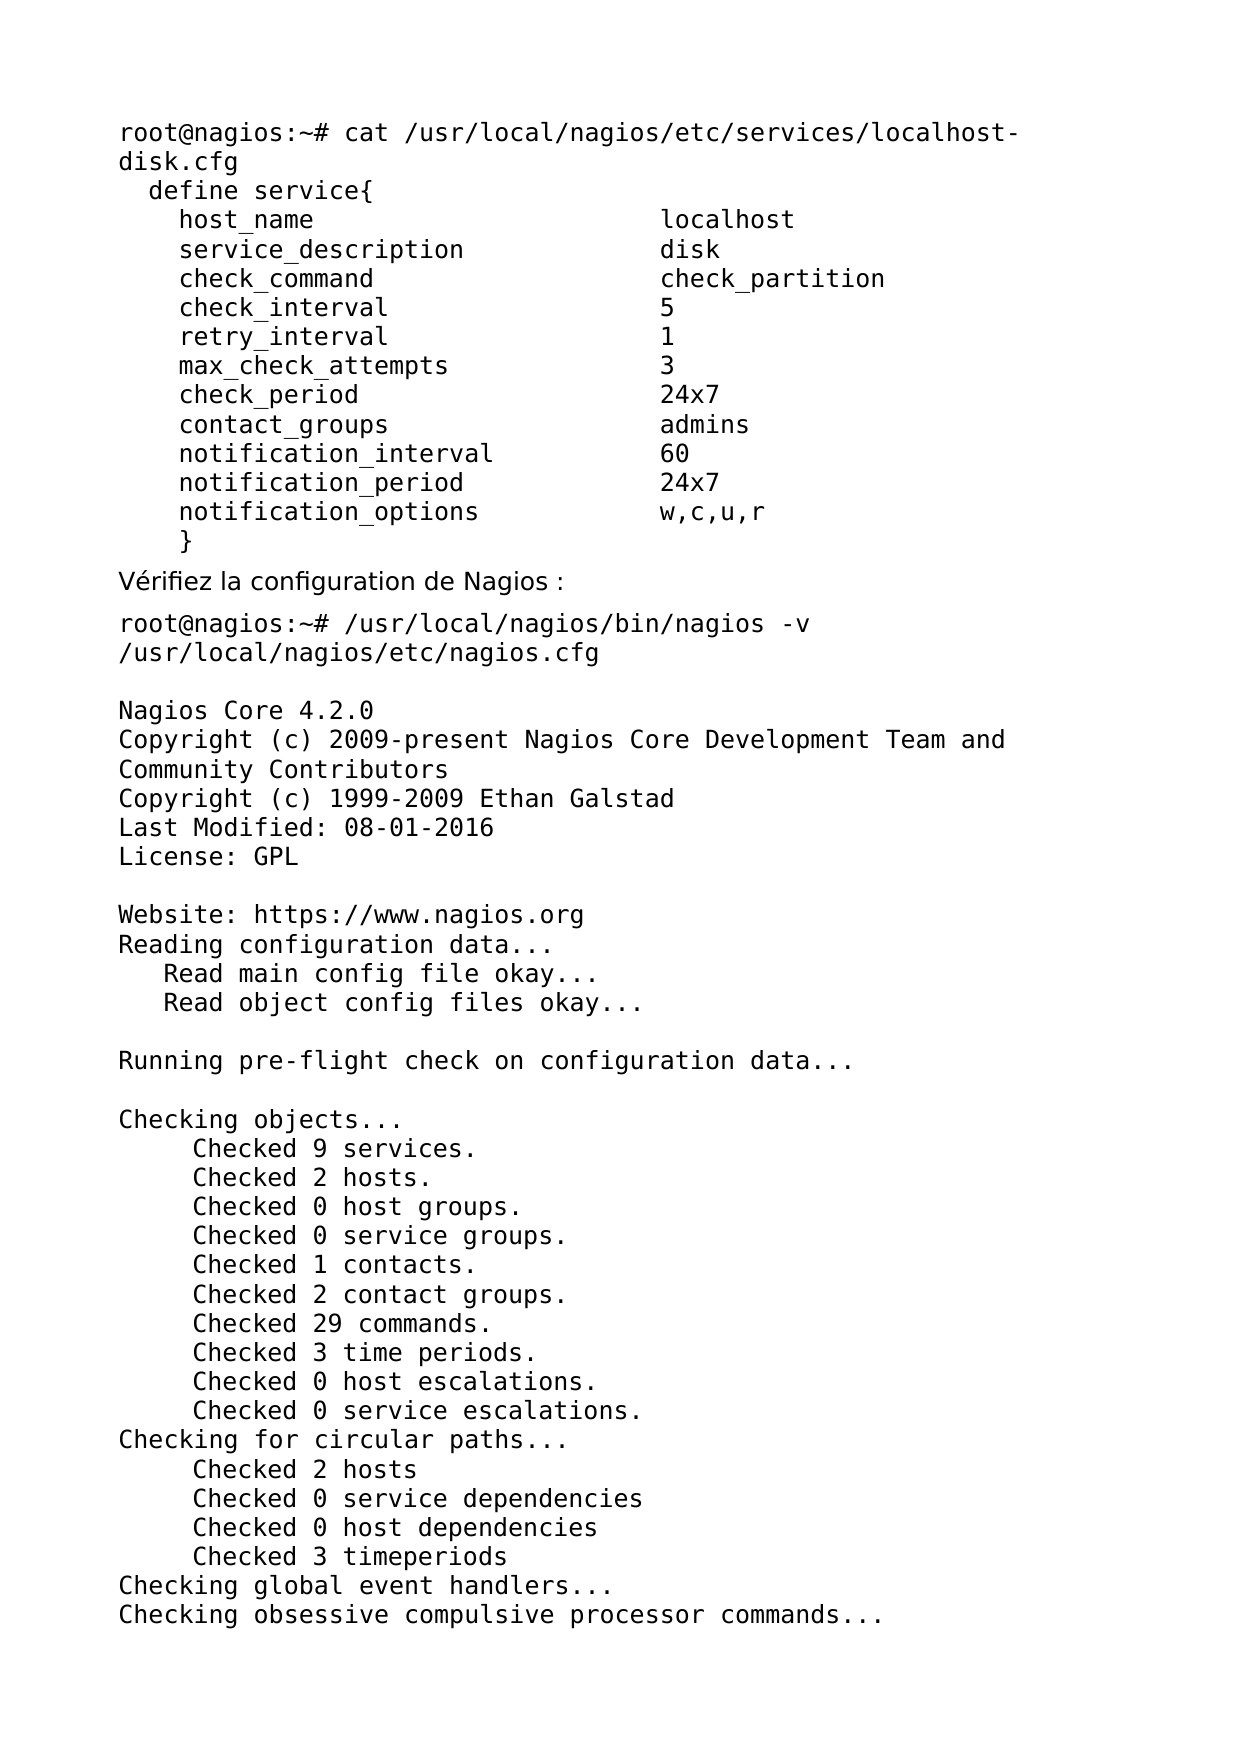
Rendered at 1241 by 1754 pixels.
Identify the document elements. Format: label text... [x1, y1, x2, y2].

text root@nagios:~# cat /usr/local/nagios/etc/services/localhost-disk.cfg define service{ host_name localhost service_description disk check_command check_partition check_interval 5 retry_interval 1 max_check_attempts 3 check_period 24x7 contact_groups admins notification_interval 60 notification_period 24x7 notification_options w,c,u,r } [118, 118, 1122, 556]
text Vérifiez la configuration de Nagios : [118, 567, 1122, 597]
text root@nagios:~# /usr/local/nagios/bin/nagios -v /usr/local/nagios/etc/nagios.cfg Nagios Core 4.2.0 Copyright (c) 2009-present Nagios Core Development Team and Community Contributors Copyright (c) 1999-2009 Ethan Galstad Last Modified: 08-01-2016 License: GPL Website: https://www.nagios.org Reading configuration data... Read main config file okay... Read object config files okay... Running pre-flight check on configuration data... Checking objects... Checked 9 services. Checked 2 hosts. Checked 0 host groups. Checked 0 service groups. Checked 1 contacts. Checked 2 contact groups. Checked 29 commands. Checked 3 time periods. Checked 0 host escalations. Checked 0 service escalations. Checking for circular paths... Checked 2 hosts Checked 0 service dependencies Checked 0 host dependencies Checked 3 timeperiods Checking global event handlers... Checking obsessive compulsive processor commands... [118, 609, 1122, 1630]
